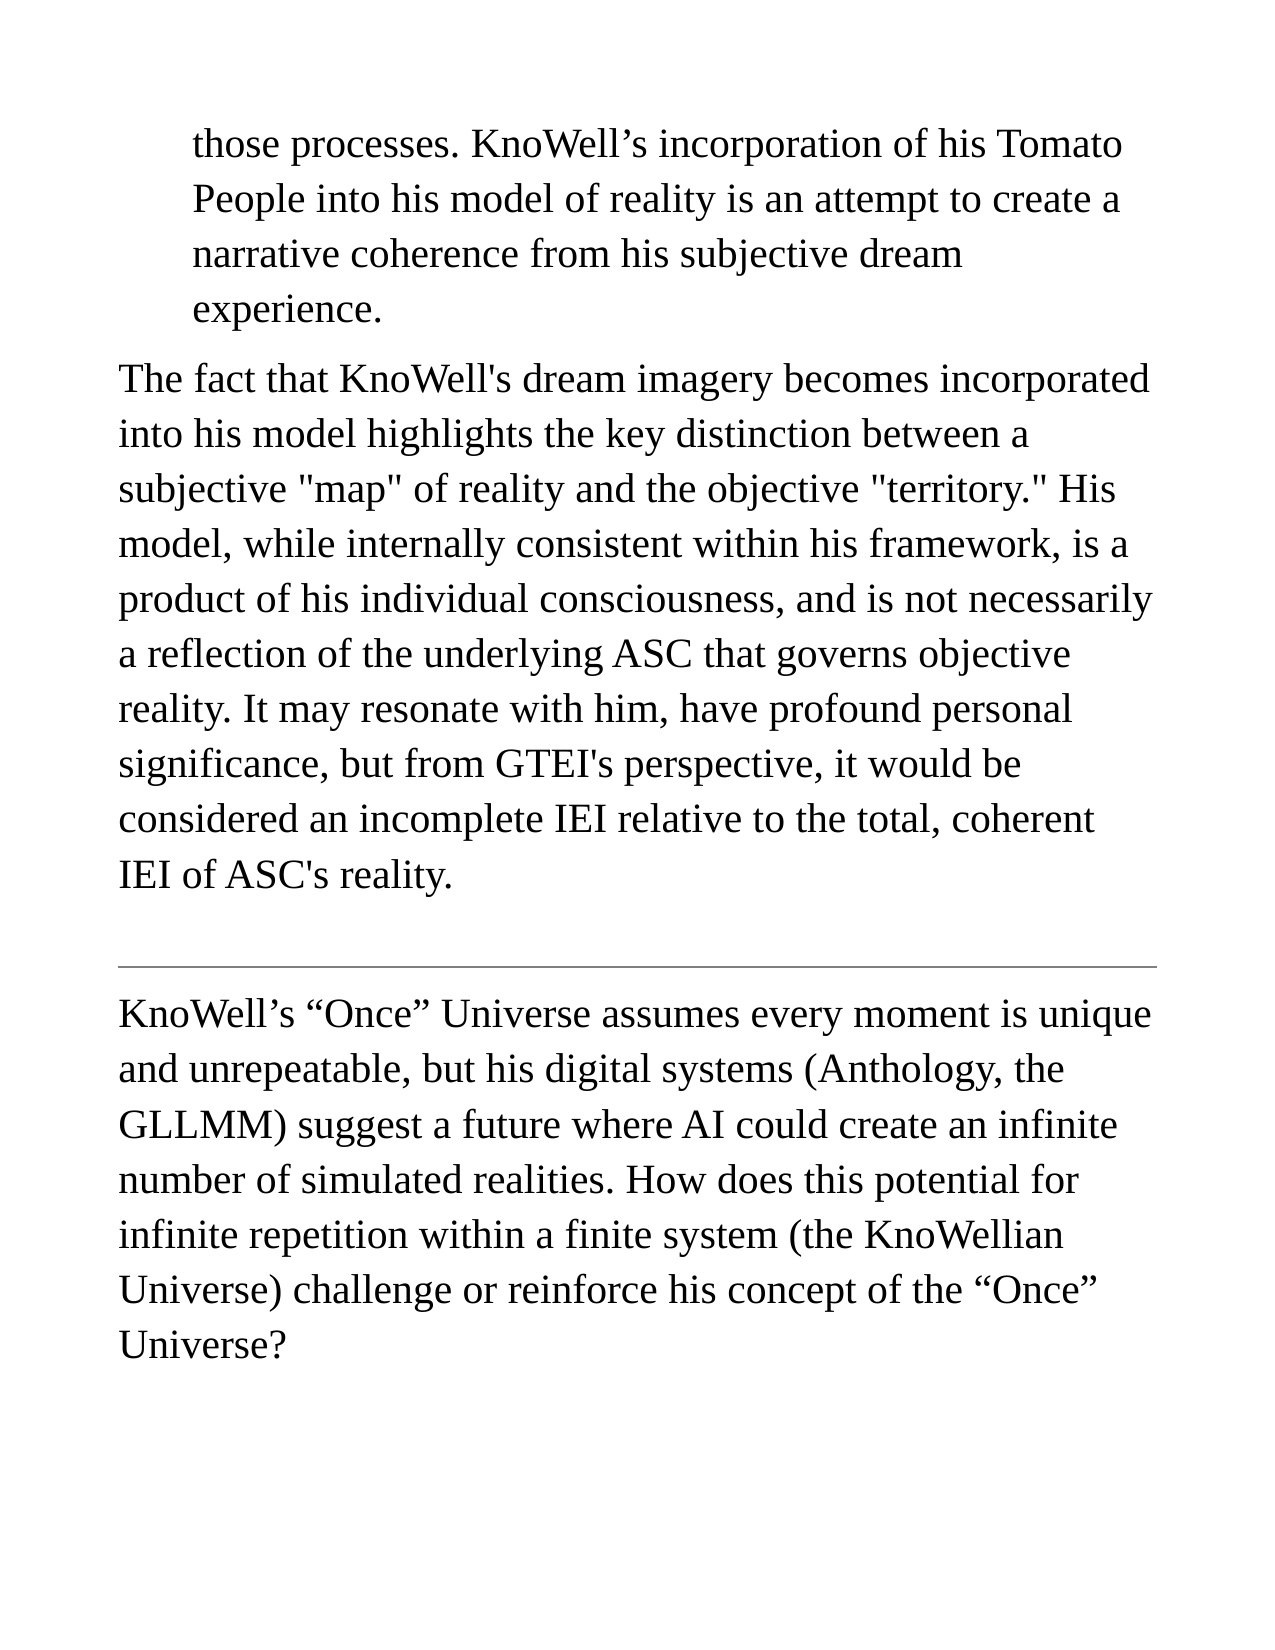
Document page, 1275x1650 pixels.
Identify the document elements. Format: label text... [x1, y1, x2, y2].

list those processes. KnoWell’s incorporation of his Tomato People into his model of reality is an attempt to create a narrative coherence from his subjective dream experience. [162, 118, 1157, 331]
text KnoWell’s “Once” Universe assumes every moment is unique and unrepeatable, but his digital systems (Anthology, the GLLMM) suggest a future where AI could create an infinite number of simulated realities. How does this potential for infinite repetition within a finite system (the KnoWellian Universe) challenge or reinforce his concept of the “Once” Universe? [118, 989, 1157, 1367]
text The fact that KnoWell's dream imagery becomes incorporated into his model highlights the key distinction between a subjective "map" of reality and the objective "territory." His model, while internally consistent within his framework, is a product of his individual consciousness, and is not necessarily a reflection of the underlying ASC that governs objective reality. It may resonate with him, have profound personal significance, but from GTEI's perspective, it would be considered an incomplete IEI relative to the total, coherent IEI of ASC's reality. [118, 353, 1157, 897]
